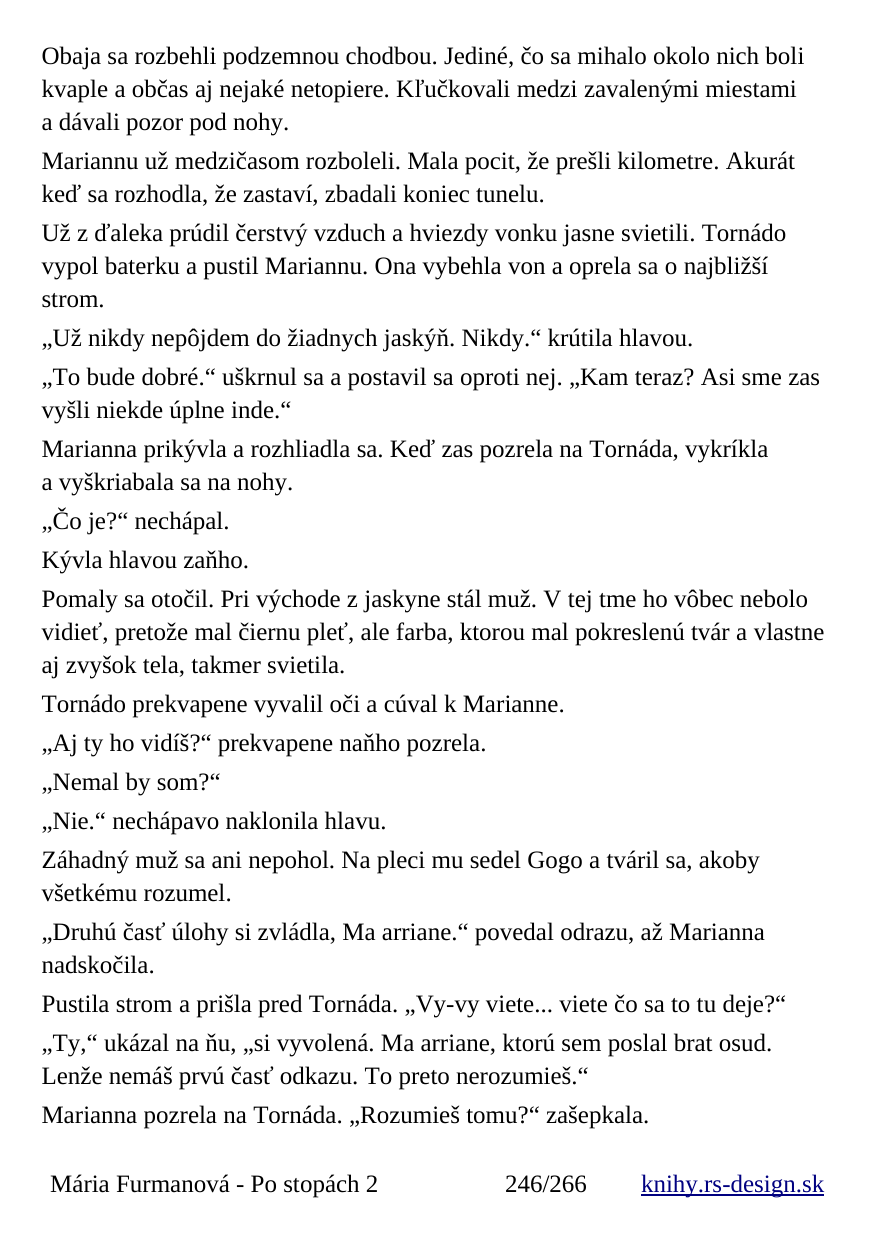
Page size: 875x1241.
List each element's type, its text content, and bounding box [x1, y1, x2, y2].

text Pustila strom a prišla pred Tornáda. „Vy-vy viete... viete čo sa to tu deje?“ [41, 989, 833, 1018]
text „To bude dobré.“ uškrnul sa a postavil sa oproti nej. „Kam teraz? Asi sme zas vyšli niekde úplne inde.“ [41, 362, 833, 424]
text „Čo je?“ nechápal. [41, 506, 833, 535]
text „Už nikdy nepôjdem do žiadnych jaskýň. Nikdy.“ krútila hlavou. [41, 323, 833, 352]
text Kývla hlavou zaňho. [41, 545, 833, 574]
text Mariannu už medzičasom rozboleli. Mala pocit, že prešli kilometre. Akurát keď sa rozhodla, že zastaví, zbadali koniec tunelu. [41, 146, 833, 208]
text Obaja sa rozbehli podzemnou chodbou. Jediné, čo sa mihalo okolo nich boli kvaple a občas aj nejaké netopiere. Kľučkovali medzi zavalenými miestami a dávali pozor pod nohy. [41, 41, 833, 136]
text Tornádo prekvapene vyvalil oči a cúval k Marianne. [41, 689, 833, 718]
text „Druhú časť úlohy si zvládla, Ma arriane.“ povedal odrazu, až Marianna nadskočila. [41, 917, 833, 979]
text Záhadný muž sa ani nepohol. Na pleci mu sedel Gogo a tváril sa, akoby všetkému rozumel. [41, 845, 833, 907]
text „Nie.“ nechápavo naklonila hlavu. [41, 806, 833, 835]
text „Nemal by som?“ [41, 767, 833, 796]
text Marianna pozrela na Tornáda. „Rozumieš tomu?“ zašepkala. [41, 1100, 833, 1129]
text Už z ďaleka prúdil čerstvý vzduch a hviezdy vonku jasne svietili. Tornádo vypol baterku a pustil Mariannu. Ona vybehla von a oprela sa o najbližší strom. [41, 218, 833, 313]
text Marianna prikývla a rozhliadla sa. Keď zas pozrela na Tornáda, vykríkla a vyškriabala sa na nohy. [41, 434, 833, 496]
text „Aj ty ho vidíš?“ prekvapene naňho pozrela. [41, 728, 833, 757]
text Pomaly sa otočil. Pri východe z jaskyne stál muž. V tej tme ho vôbec nebolo vidieť, pretože mal čiernu pleť, ale farba, ktorou mal pokreslenú tvár a vlastne aj zvyšok tela, takmer svietila. [41, 584, 833, 679]
text „Ty,“ ukázal na ňu, „si vyvolená. Ma arriane, ktorú sem poslal brat osud. Lenže nemáš prvú časť odkazu. To preto nerozumieš.“ [41, 1028, 833, 1090]
